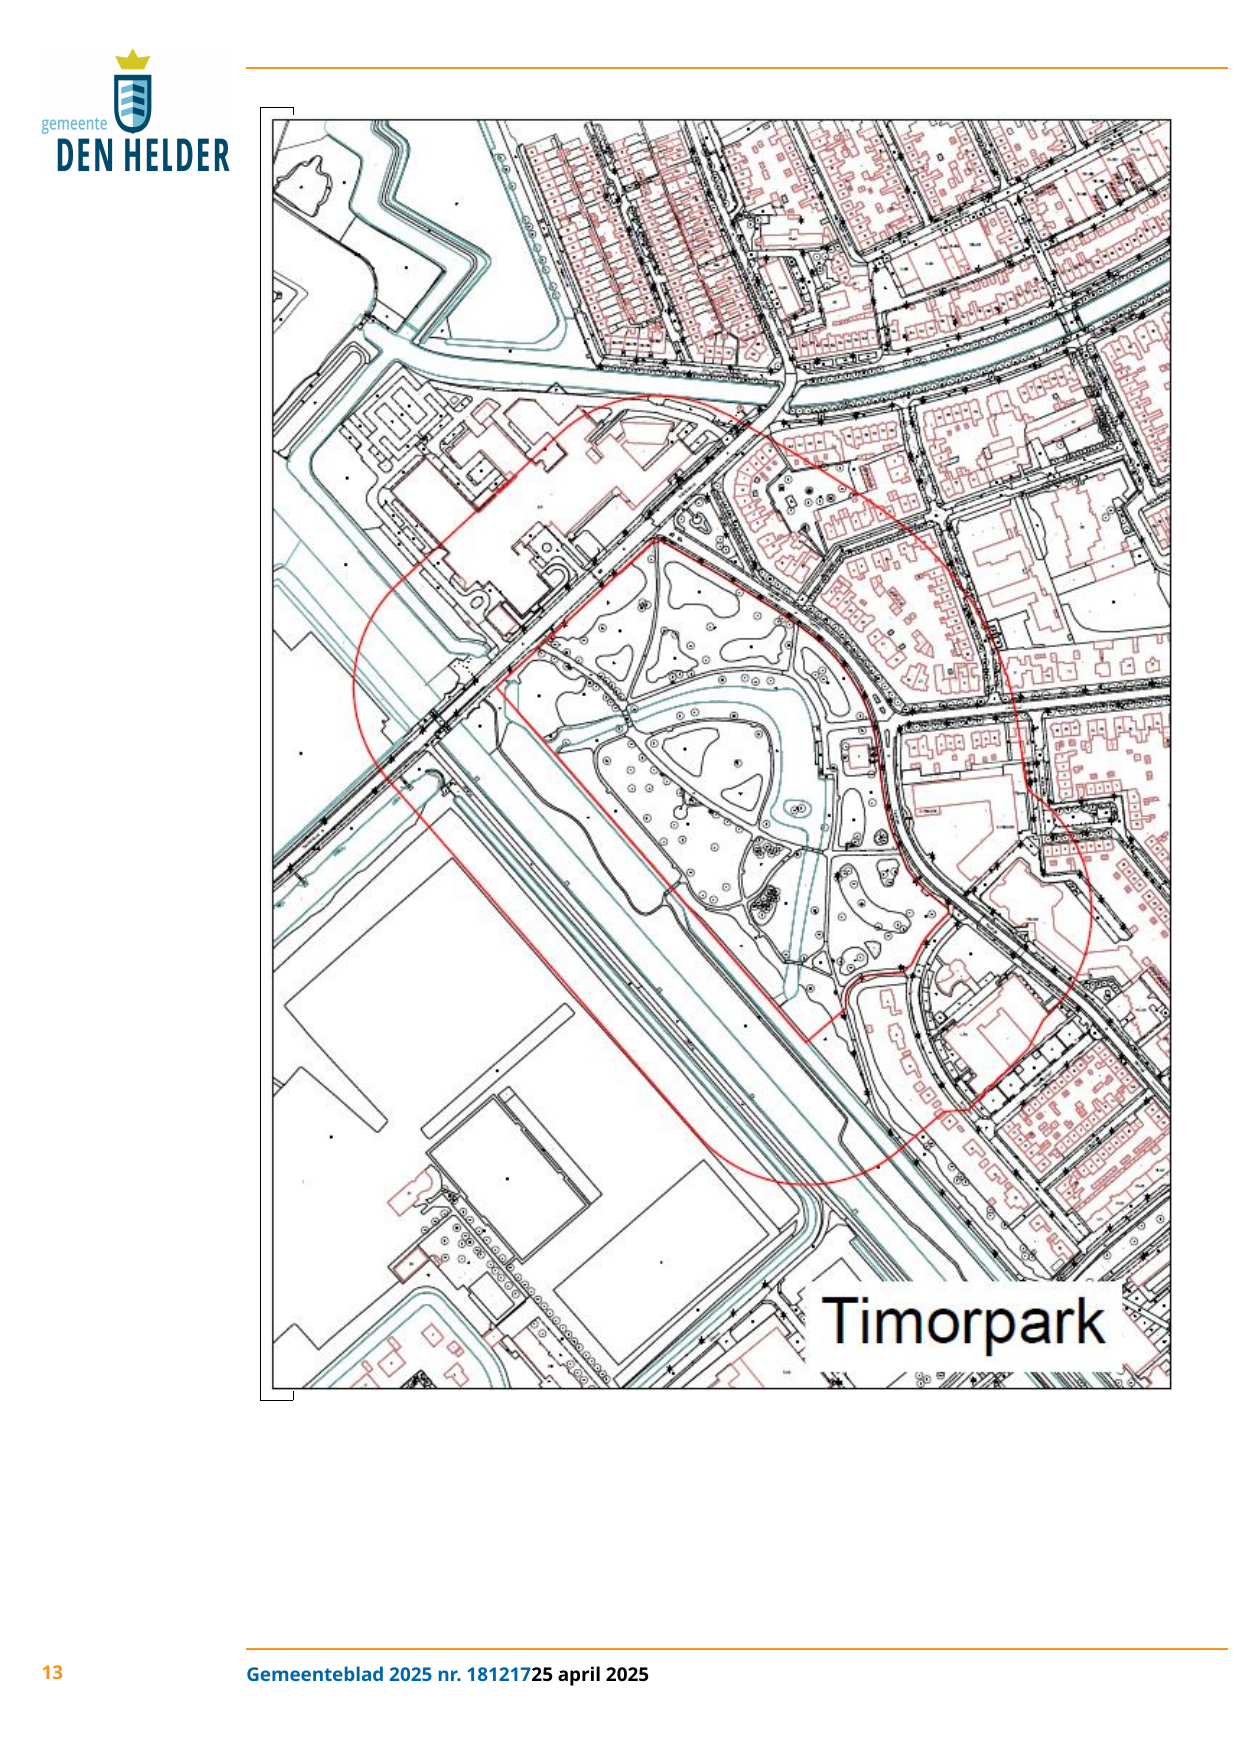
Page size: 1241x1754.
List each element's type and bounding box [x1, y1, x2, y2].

picture [182, 144, 187, 165]
picture [268, 115, 1173, 1391]
picture [220, 160, 224, 172]
picture [63, 144, 68, 165]
picture [130, 157, 135, 172]
picture [41, 47, 231, 172]
picture [100, 154, 106, 172]
